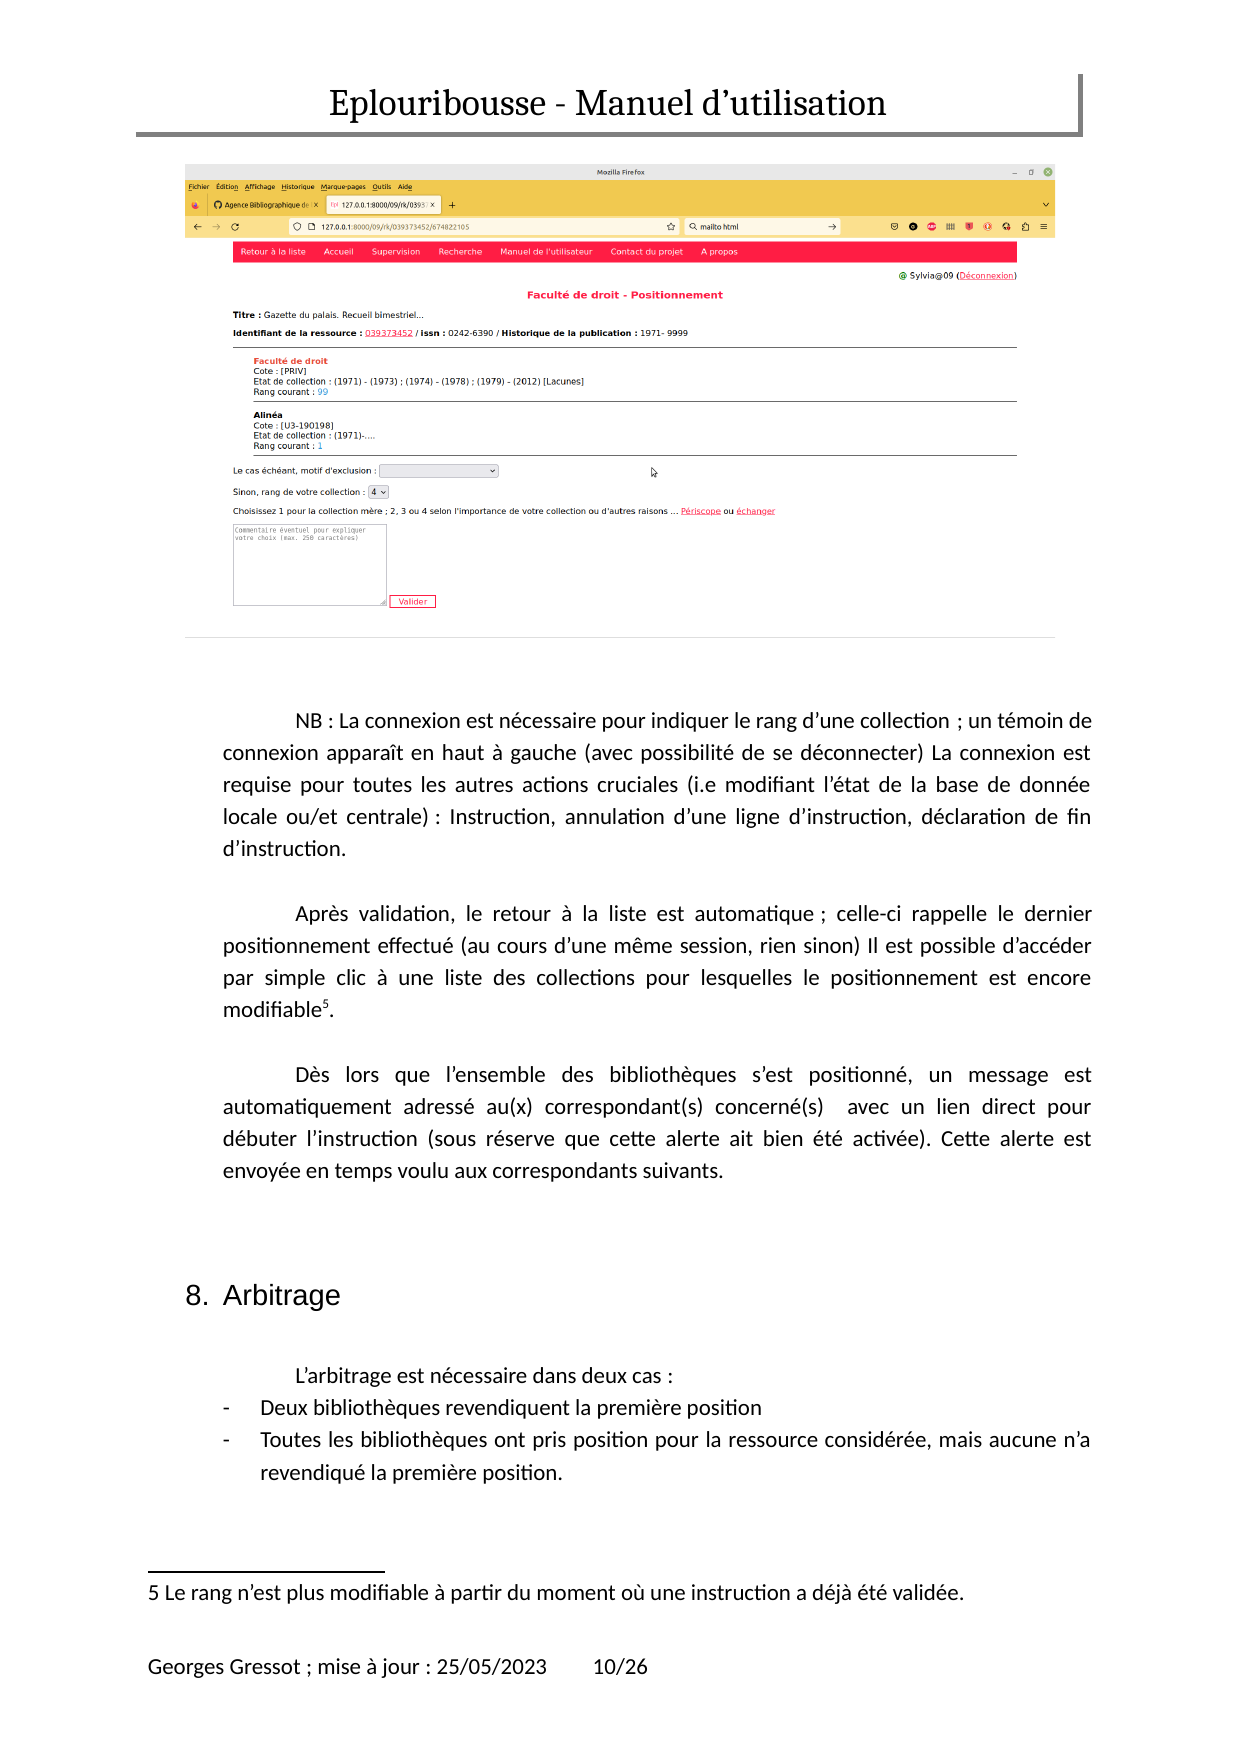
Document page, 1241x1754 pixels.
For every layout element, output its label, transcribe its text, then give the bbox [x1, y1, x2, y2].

subtitle Arbitrage [185, 1278, 1093, 1312]
list NB : La connexion est nécessaire pour indiquer le rang d’une collection ; un témoin de connexion apparaît en haut à gauche (avec possibilité de se déconnecter) La connexion est requise pour toutes les autres actions cruciales (i.e modifiant l’état de la base de donnée locale ou/et centrale) : Instruction, annulation d’une ligne d’instruction, déclaration de fin d’instruction. [223, 706, 1093, 863]
list Dès lors que l’ensemble des bibliothèques s’est positionné, un message est automatiquement adressé au(x) correspondant(s) concerné(s) avec un lien direct pour débuter l’instruction (sous réserve que cette alerte ait bien été activée). Cette alerte est envoyée en temps voulu aux correspondants suivants. [223, 1060, 1093, 1184]
picture [185, 164, 1055, 638]
list Après validation, le retour à la liste est automatique ; celle-ci rappelle le dernier positionnement effectué (au cours d’une même session, rien sinon) Il est possible d’accéder par simple clic à une liste des collections pour lesquelles le positionnement est encore modifiable. [223, 899, 1093, 1023]
list Toutes les bibliothèques ont pris position pour la ressource considérée, mais aucune n’a revendiqué la première position. [223, 1426, 1093, 1486]
list L’arbitrage est nécessaire dans deux cas : [223, 1361, 1093, 1389]
text Le rang n’est plus modifiable à partir du moment où une instruction a déjà été validée. [148, 1578, 1093, 1606]
list Deux bibliothèques revendiquent la première position [223, 1393, 1093, 1421]
